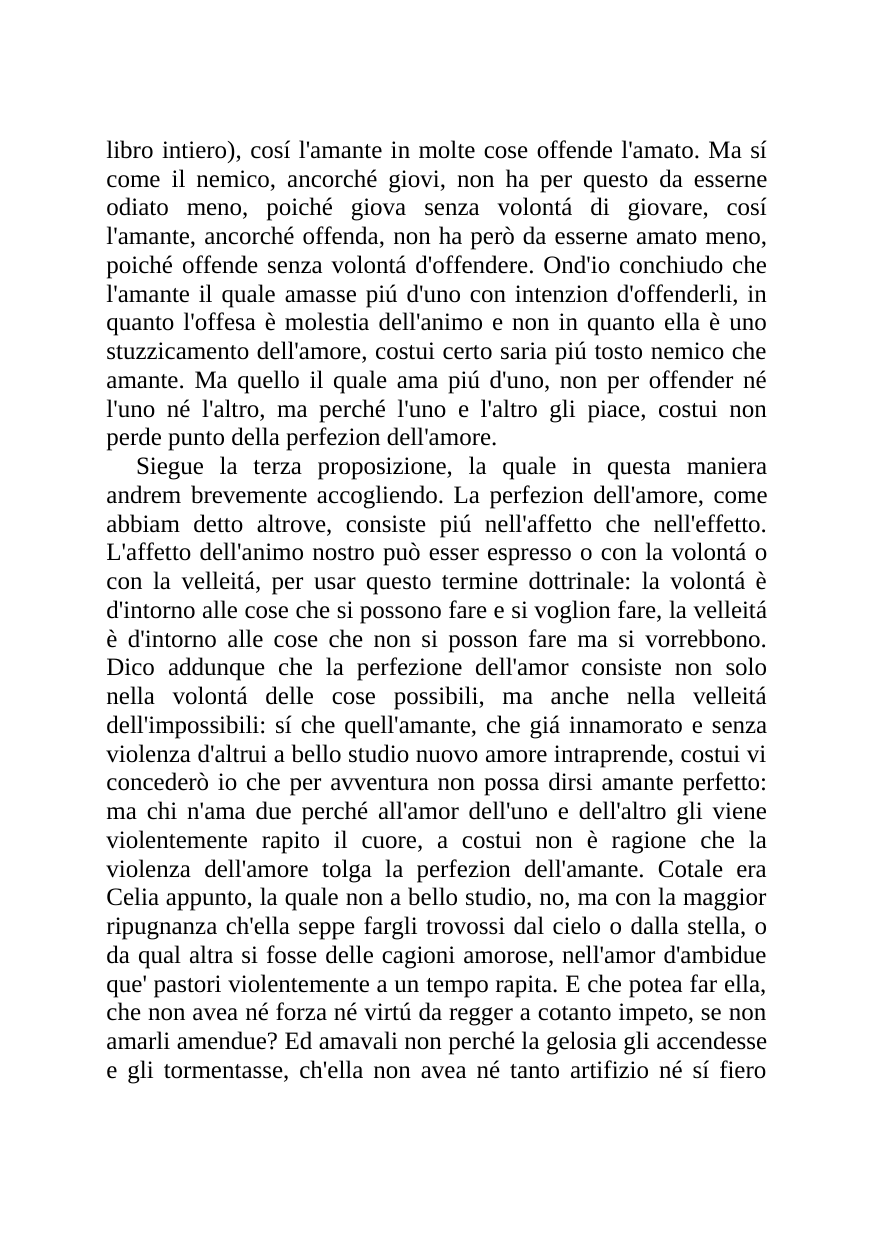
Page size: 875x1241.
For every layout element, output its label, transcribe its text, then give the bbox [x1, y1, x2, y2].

text libro intiero), cosí l'amante in molte cose offende l'amato. Ma sí come il nemico, ancorché giovi, non ha per questo da esserne odiato meno, poiché giova senza volontá di giovare, cosí l'amante, ancorché offenda, non ha però da esserne amato meno, poiché offende senza volontá d'offendere. Ond'io conchiudo che l'amante il quale amasse piú d'uno con intenzion d'offenderli, in quanto l'offesa è molestia dell'animo e non in quanto ella è uno stuzzicamento dell'amore, costui certo saria piú tosto nemico che amante. Ma quello il quale ama piú d'uno, non per offender né l'uno né l'altro, ma perché l'uno e l'altro gli piace, costui non perde punto della perfezion dell'amore. [106, 135, 768, 451]
text Siegue la terza proposizione, la quale in questa maniera andrem brevemente accogliendo. La perfezion dell'amore, come abbiam detto altrove, consiste piú nell'affetto che nell'effetto. L'affetto dell'animo nostro può esser espresso o con la volontá o con la velleitá, per usar questo termine dottrinale: la volontá è d'intorno alle cose che si possono fare e si voglion fare, la velleitá è d'intorno alle cose che non si posson fare ma si vorrebbono. Dico addunque che la perfezione dell'amor consiste non solo nella volontá delle cose possibili, ma anche nella velleitá dell'impossibili: sí che quell'amante, che giá innamorato e senza violenza d'altrui a bello studio nuovo amore intraprende, costui vi concederò io che per avventura non possa dirsi amante perfetto: ma chi n'ama due perché all'amor dell'uno e dell'altro gli viene violentemente rapito il cuore, a costui non è ragione che la violenza dell'amore tolga la perfezion dell'amante. Cotale era Celia appunto, la quale non a bello studio, no, ma con la maggior ripugnanza ch'ella seppe fargli trovossi dal cielo o dalla stella, o da qual altra si fosse delle cagioni amorose, nell'amor d'ambidue que' pastori violentemente a un tempo rapita. E che potea far ella, che non avea né forza né virtú da regger a cotanto impeto, se non amarli amendue? Ed amavali non perché la gelosia gli accendesse e gli tormentasse, ch'ella non avea né tanto artifizio né sí fiero [106, 451, 768, 1084]
